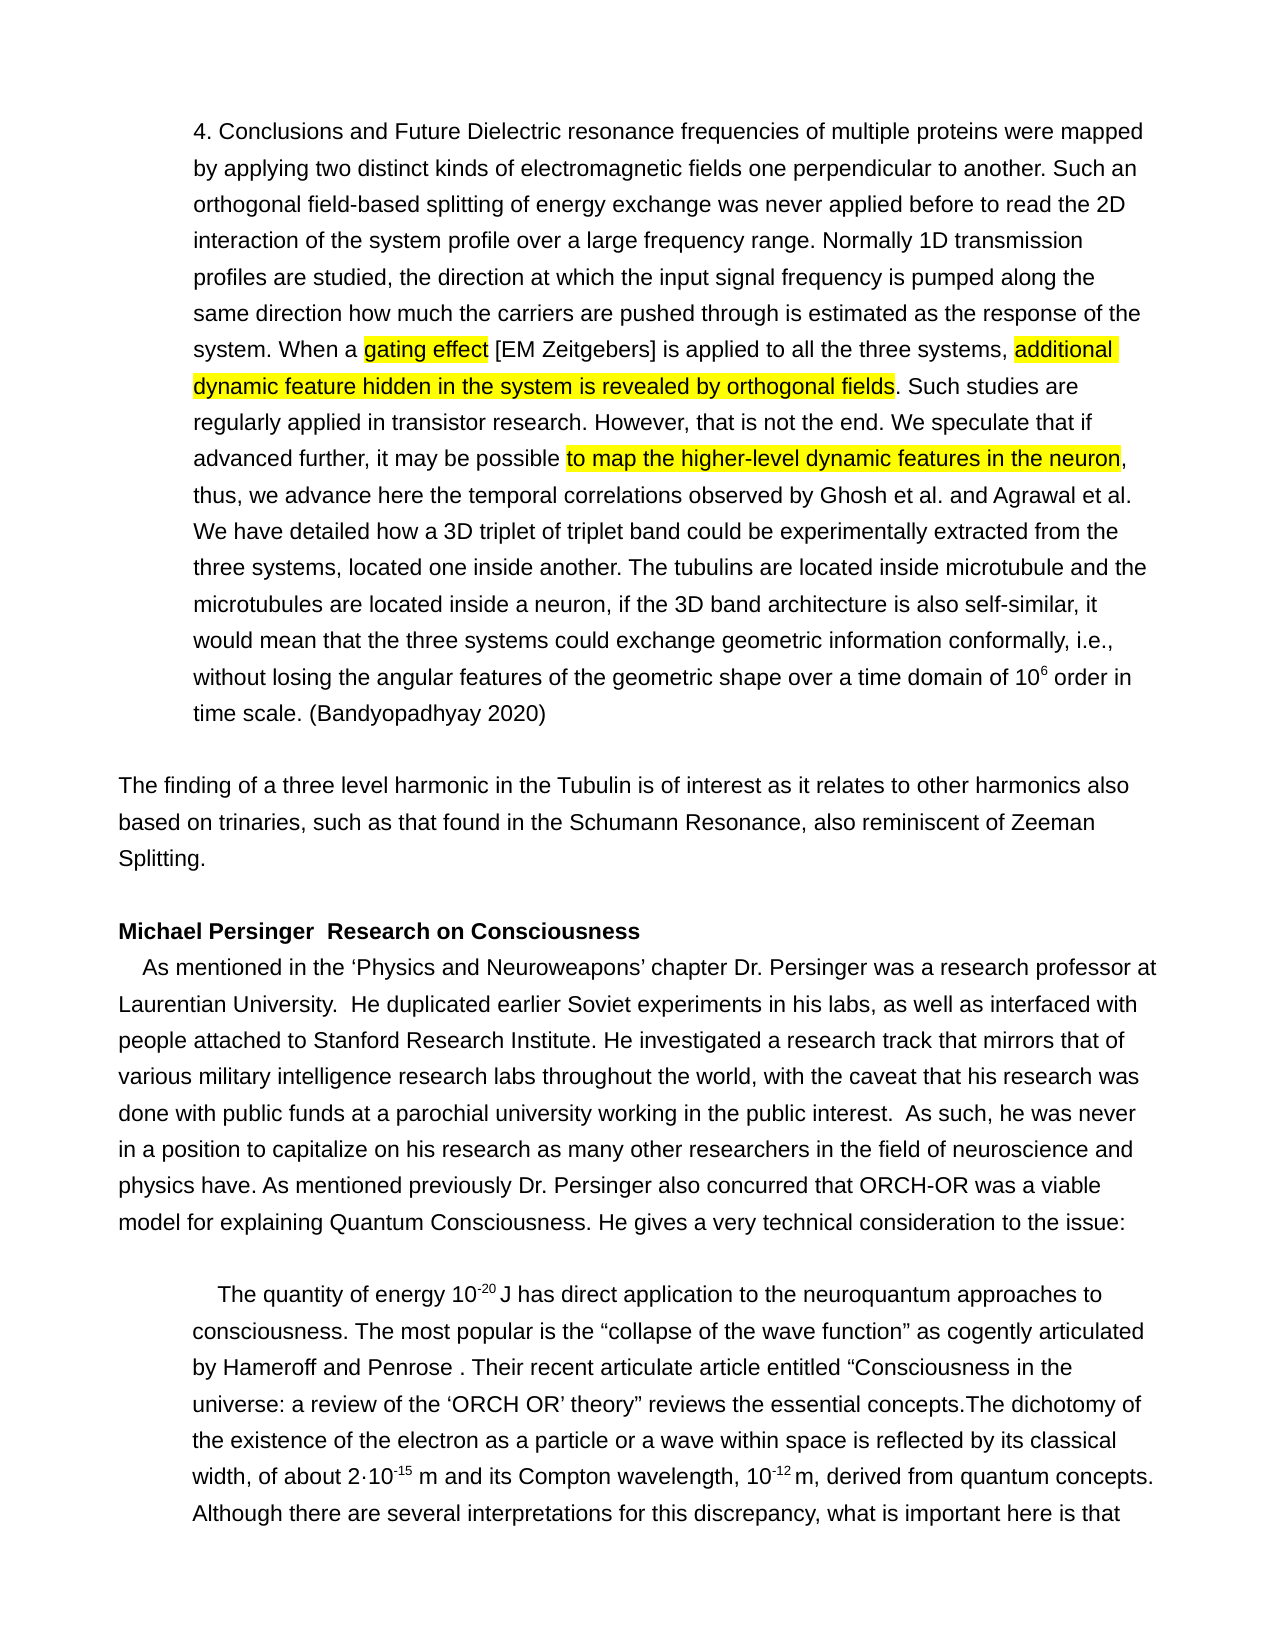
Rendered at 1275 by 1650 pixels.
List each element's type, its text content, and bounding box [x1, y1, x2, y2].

text Michael Persinger Research on Consciousness [118, 918, 1157, 944]
text The quantity of energy 10-20 J has direct application to the neuroquantum approaches to consciousness. The most popular is the “collapse of the wave function” as cogently articulated by Hameroff and Penrose . Their recent articulate article entitled “Consciousness in the universe: a review of the ‘ORCH OR’ theory” reviews the essential concepts.The dichotomy of the existence of the electron as a particle or a wave within space is reflected by its classical width, of about 2·10-15 m and its Compton wavelength, 10-12 m, derived from quantum concepts. Although there are several interpretations for this discrepancy, what is important here is that [192, 1281, 1157, 1526]
text As mentioned in the ‘Physics and Neuroweapons’ chapter Dr. Persinger was a research professor at Laurentian University. He duplicated earlier Soviet experiments in his labs, as well as interfaced with people attached to Stanford Research Institute. He investigated a research track that mirrors that of various military intelligence research labs throughout the world, with the caveat that his research was done with public funds at a parochial university working in the public interest. As such, he was never in a position to capitalize on his research as many other researchers in the field of neuroscience and physics have. As mentioned previously Dr. Persinger also concurred that ORCH-OR was a viable model for explaining Quantum Consciousness. He gives a very technical consideration to the issue: [118, 954, 1157, 1235]
text 4. Conclusions and Future Dielectric resonance frequencies of multiple proteins were mapped by applying two distinct kinds of electromagnetic fields one perpendicular to another. Such an orthogonal field-based splitting of energy exchange was never applied before to read the 2D interaction of the system profile over a large frequency range. Normally 1D transmission profiles are studied, the direction at which the input signal frequency is pumped along the same direction how much the carriers are pushed through is estimated as the response of the system. When a gating effect [EM Zeitgebers] is applied to all the three systems, additional dynamic feature hidden in the system is revealed by orthogonal fields. Such studies are regularly applied in transistor research. However, that is not the end. We speculate that if advanced further, it may be possible to map the higher-level dynamic features in the neuron, thus, we advance here the temporal correlations observed by Ghosh et al. and Agrawal et al. We have detailed how a 3D triplet of triplet band could be experimentally extracted from the three systems, located one inside another. The tubulins are located inside microtubule and the microtubules are located inside a neuron, if the 3D band architecture is also self-similar, it would mean that the three systems could exchange geometric information conformally, i.e., without losing the angular features of the geometric shape over a time domain of 106 order in time scale. (Bandyopadhyay 2020) [193, 118, 1157, 726]
text The finding of a three level harmonic in the Tubulin is of interest as it relates to other harmonics also based on trinaries, such as that found in the Schumann Resonance, also reminiscent of Zeeman Splitting. [118, 772, 1157, 872]
